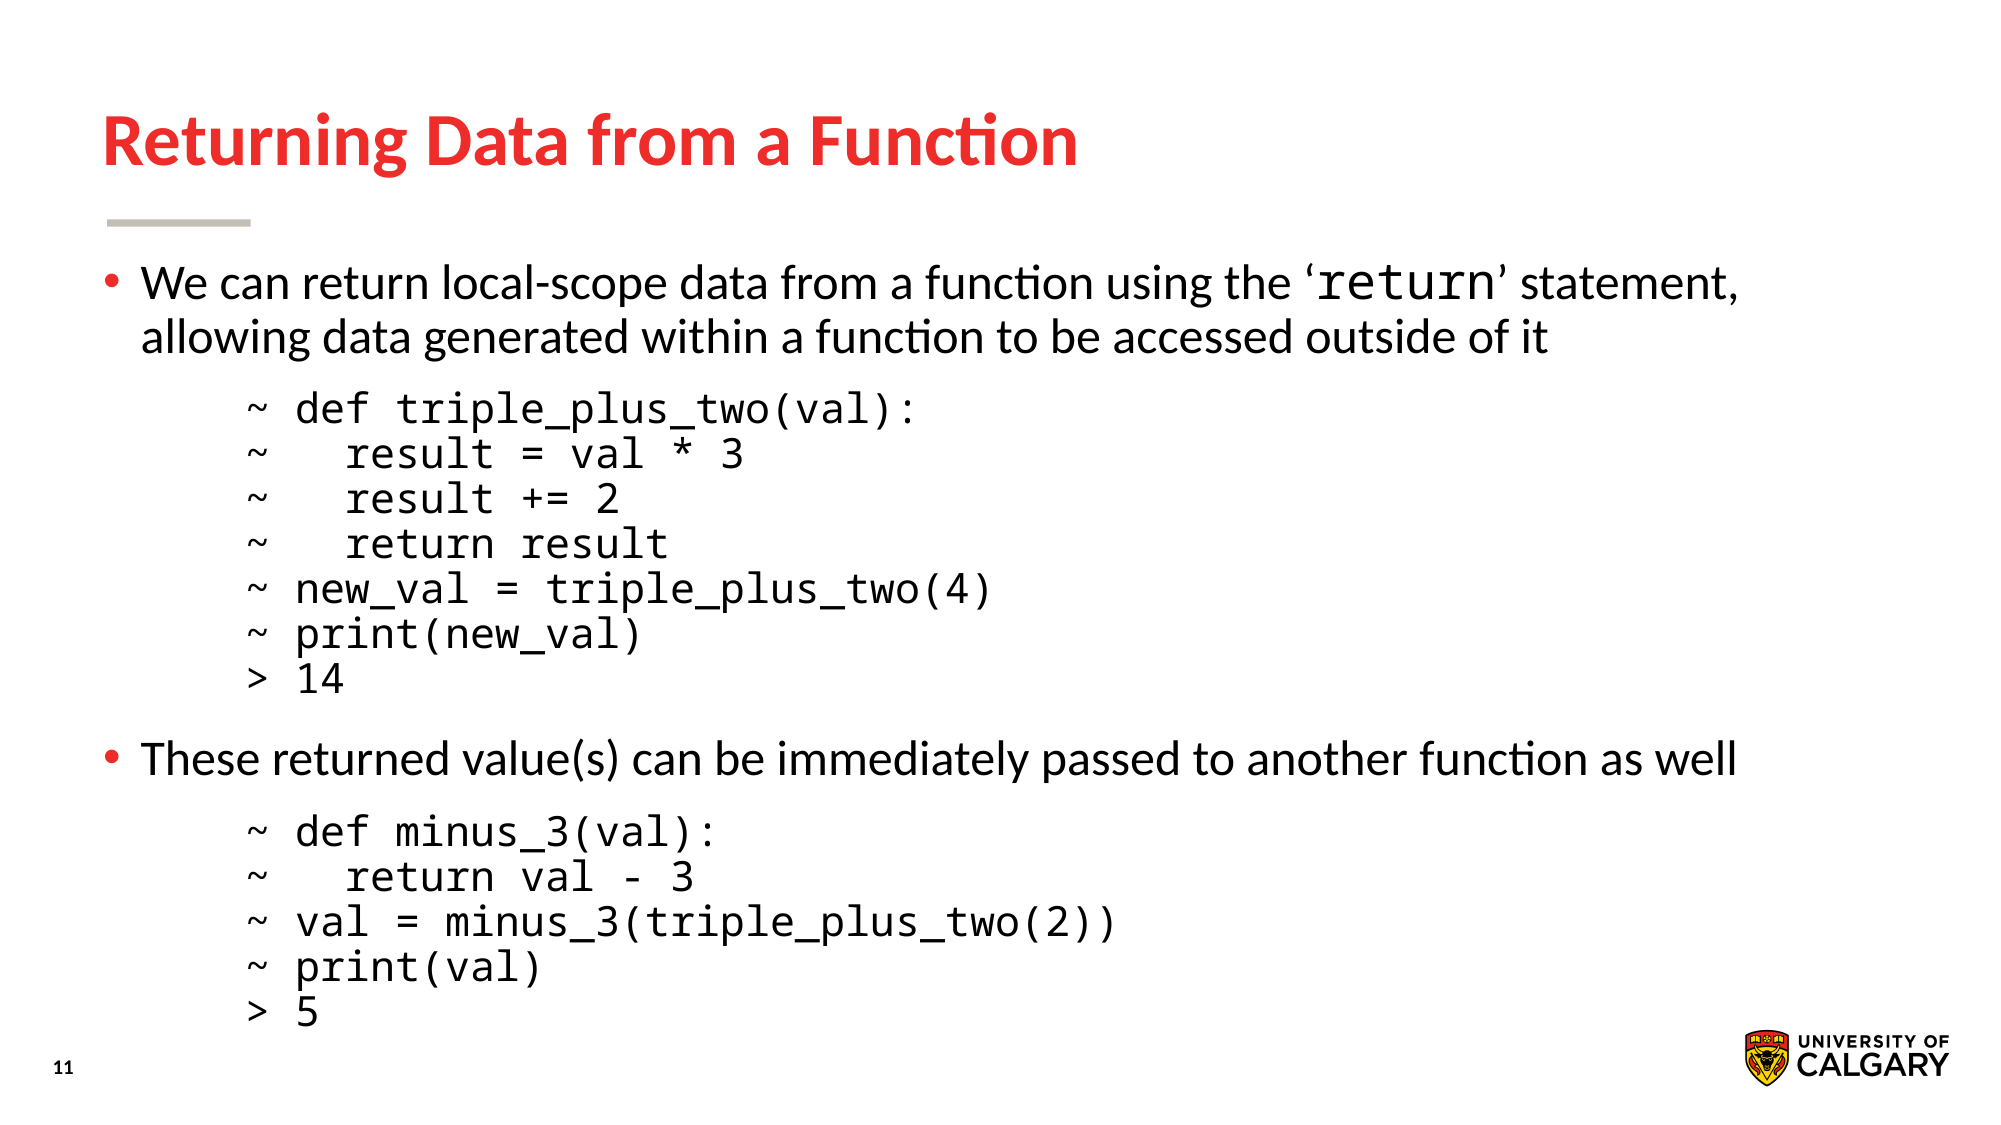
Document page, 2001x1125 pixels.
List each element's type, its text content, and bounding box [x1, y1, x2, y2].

picture [1722, 1012, 1972, 1099]
list We can return local-scope data from a function using the ‘return’ statement, allowing data generated within a function to be accessed outside of it ~ def triple_plus_two(val): ~ result = val * 3 ~ result += 2 ~ return result ~ new_val = triple_plus_two(4) ~ print(new_val) > 14 These returned value(s) can be immediately passed to another function as well ~ def minus_3(val): ~ return val - 3 ~ val = minus_3(triple_plus_two(2)) ~ print(val) > 5 [88, 249, 1912, 963]
title Returning Data from a Function [87, 60, 1774, 222]
